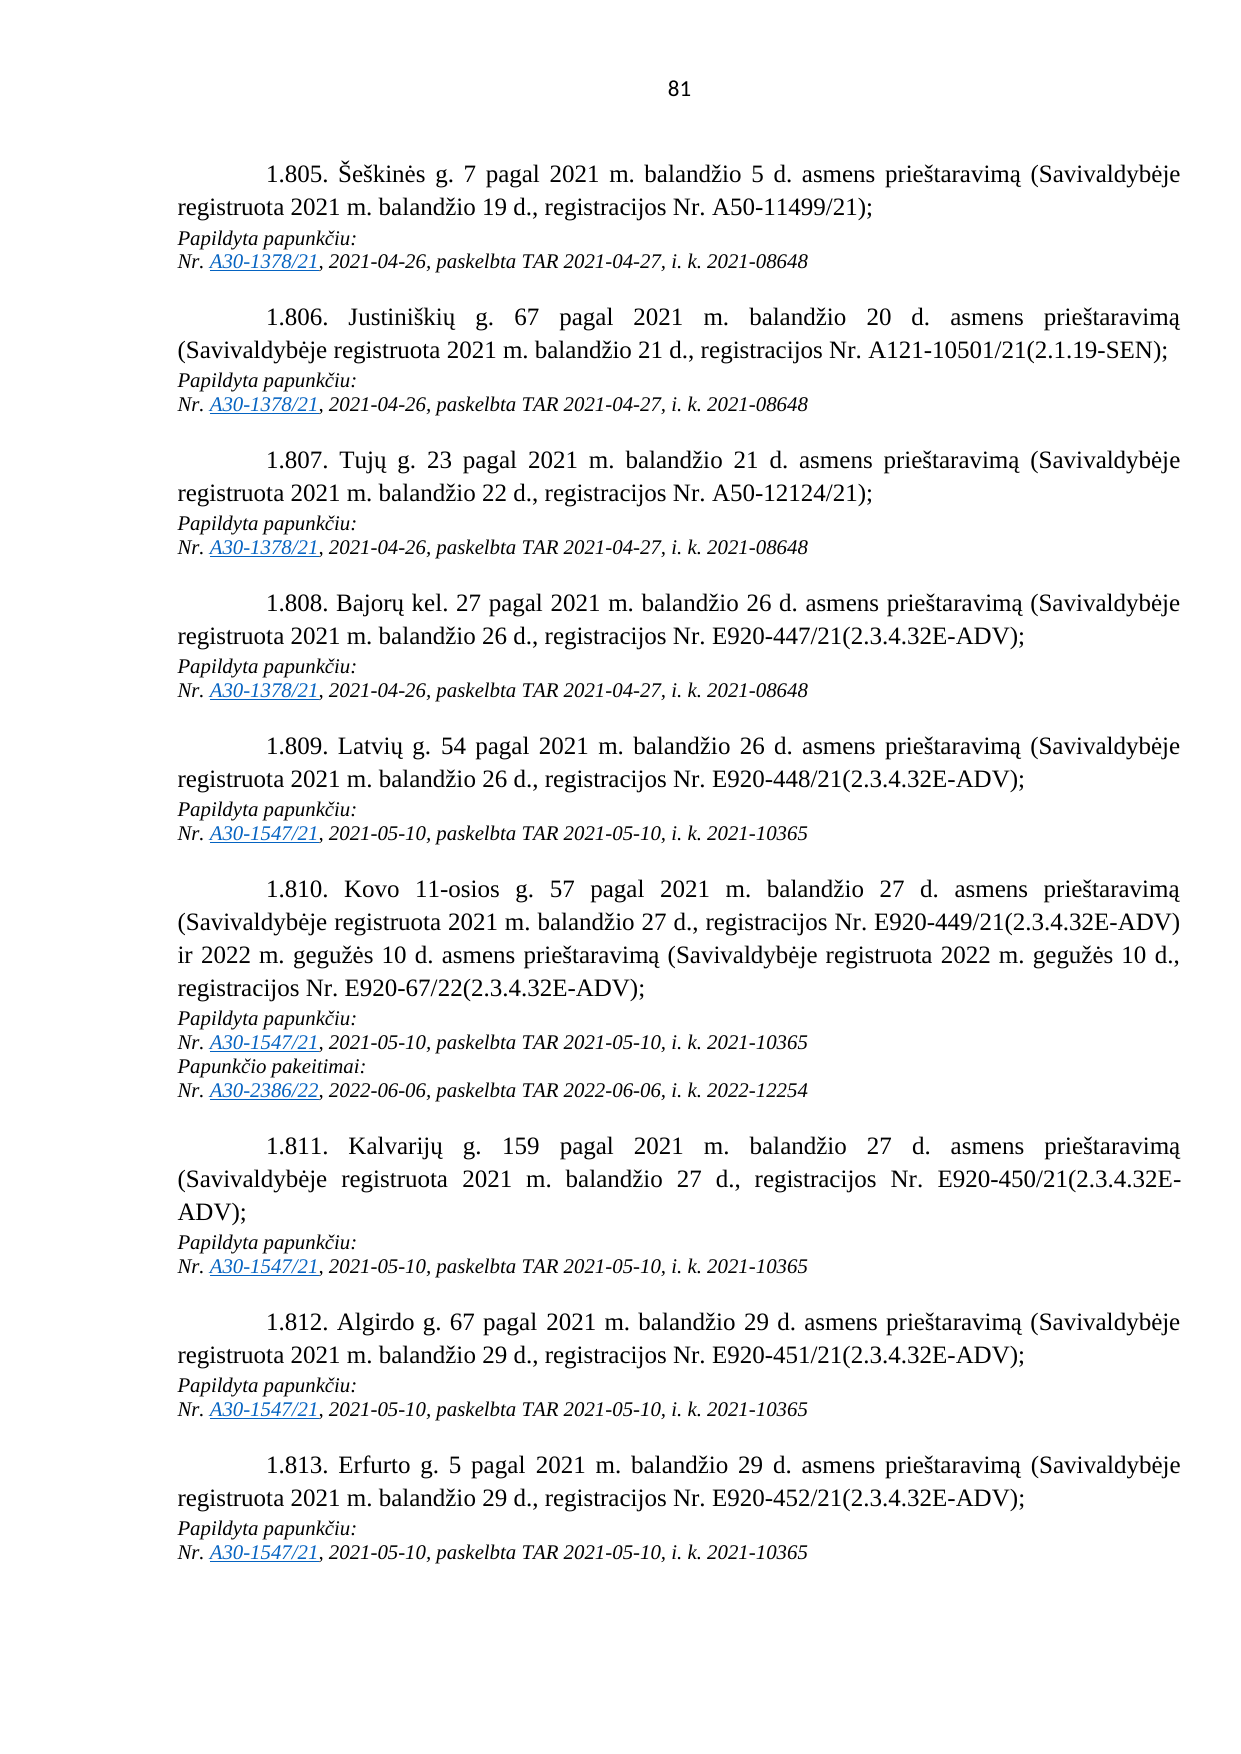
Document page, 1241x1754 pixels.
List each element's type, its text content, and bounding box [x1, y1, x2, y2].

text 1.807. Tujų g. 23 pagal 2021 m. balandžio 21 d. asmens prieštaravimą (Savivaldybėje registruota 2021 m. balandžio 22 d., registracijos Nr. A50-12124/21); [177, 445, 1181, 507]
text Papildyta papunkčiu: [177, 1230, 1181, 1254]
text 1.811. Kalvarijų g. 159 pagal 2021 m. balandžio 27 d. asmens prieštaravimą (Savivaldybėje registruota 2021 m. balandžio 27 d., registracijos Nr. E920-450/21(2.3.4.32E-ADV); [177, 1131, 1181, 1226]
text 1.812. Algirdo g. 67 pagal 2021 m. balandžio 29 d. asmens prieštaravimą (Savivaldybėje registruota 2021 m. balandžio 29 d., registracijos Nr. E920-451/21(2.3.4.32E-ADV); [177, 1307, 1181, 1369]
text Papildyta papunkčiu: [177, 511, 1181, 535]
text 1.806. Justiniškių g. 67 pagal 2021 m. balandžio 20 d. asmens prieštaravimą (Savivaldybėje registruota 2021 m. balandžio 21 d., registracijos Nr. A121-10501/21(2.1.19-SEN); [177, 302, 1181, 364]
text Nr. A30-1547/21, 2021-05-10, paskelbta TAR 2021-05-10, i. k. 2021-10365 [177, 821, 1181, 845]
text 1.805. Šeškinės g. 7 pagal 2021 m. balandžio 5 d. asmens prieštaravimą (Savivaldybėje registruota 2021 m. balandžio 19 d., registracijos Nr. A50-11499/21); [177, 159, 1181, 221]
text Papildyta papunkčiu: [177, 797, 1181, 821]
text Nr. A30-1547/21, 2021-05-10, paskelbta TAR 2021-05-10, i. k. 2021-10365 [177, 1540, 1181, 1564]
text Nr. A30-1547/21, 2021-05-10, paskelbta TAR 2021-05-10, i. k. 2021-10365 [177, 1397, 1181, 1421]
text Nr. A30-2386/22, 2022-06-06, paskelbta TAR 2022-06-06, i. k. 2022-12254 [177, 1078, 1181, 1102]
text Papildyta papunkčiu: [177, 654, 1181, 678]
text Papildyta papunkčiu: [177, 1006, 1181, 1030]
text Nr. A30-1378/21, 2021-04-26, paskelbta TAR 2021-04-27, i. k. 2021-08648 [177, 392, 1181, 416]
text Papildyta papunkčiu: [177, 225, 1181, 249]
text Papildyta papunkčiu: [177, 368, 1181, 392]
text 1.813. Erfurto g. 5 pagal 2021 m. balandžio 29 d. asmens prieštaravimą (Savivaldybėje registruota 2021 m. balandžio 29 d., registracijos Nr. E920-452/21(2.3.4.32E-ADV); [177, 1450, 1181, 1512]
text Nr. A30-1547/21, 2021-05-10, paskelbta TAR 2021-05-10, i. k. 2021-10365 [177, 1030, 1181, 1054]
text Papildyta papunkčiu: [177, 1373, 1181, 1397]
text 1.809. Latvių g. 54 pagal 2021 m. balandžio 26 d. asmens prieštaravimą (Savivaldybėje registruota 2021 m. balandžio 26 d., registracijos Nr. E920-448/21(2.3.4.32E-ADV); [177, 731, 1181, 793]
text Nr. A30-1378/21, 2021-04-26, paskelbta TAR 2021-04-27, i. k. 2021-08648 [177, 249, 1181, 273]
text Nr. A30-1547/21, 2021-05-10, paskelbta TAR 2021-05-10, i. k. 2021-10365 [177, 1254, 1181, 1278]
text Papunkčio pakeitimai: [177, 1054, 1181, 1078]
text 1.810. Kovo 11-osios g. 57 pagal 2021 m. balandžio 27 d. asmens prieštaravimą (Savivaldybėje registruota 2021 m. balandžio 27 d., registracijos Nr. E920-449/21(2.3.4.32E-ADV) ir 2022 m. gegužės 10 d. asmens prieštaravimą (Savivaldybėje registruota 2022 m. gegužės 10 d., registracijos Nr. E920-67/22(2.3.4.32E-ADV); [177, 874, 1181, 1002]
text 1.808. Bajorų kel. 27 pagal 2021 m. balandžio 26 d. asmens prieštaravimą (Savivaldybėje registruota 2021 m. balandžio 26 d., registracijos Nr. E920-447/21(2.3.4.32E-ADV); [177, 588, 1181, 650]
text Nr. A30-1378/21, 2021-04-26, paskelbta TAR 2021-04-27, i. k. 2021-08648 [177, 678, 1181, 702]
text Nr. A30-1378/21, 2021-04-26, paskelbta TAR 2021-04-27, i. k. 2021-08648 [177, 535, 1181, 559]
text Papildyta papunkčiu: [177, 1516, 1181, 1540]
